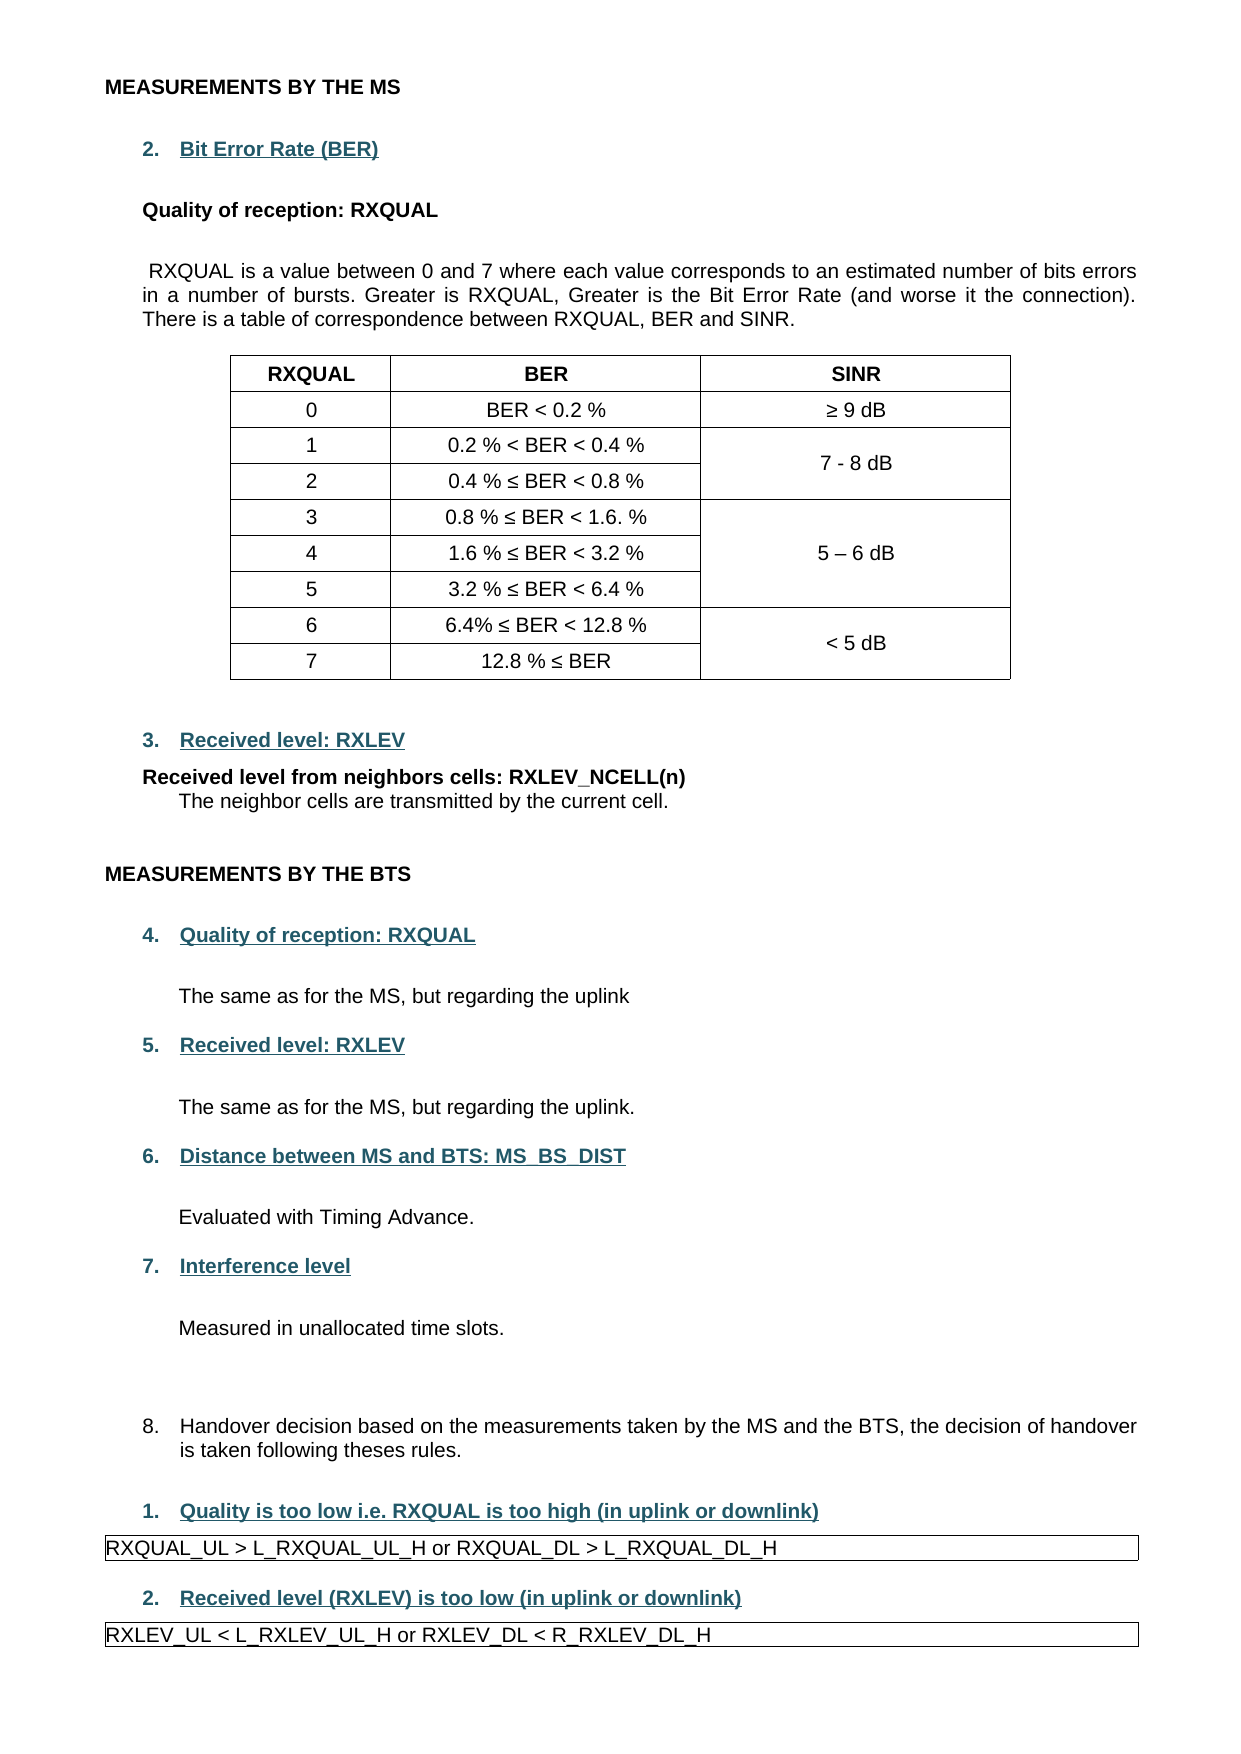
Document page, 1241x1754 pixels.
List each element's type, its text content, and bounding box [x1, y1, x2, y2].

table_cell 3.2 % ≤ BER < 6.4 % [391, 572, 700, 607]
subtitle Received level (RXLEV) is too low (in uplink or downlink) [142, 1585, 1138, 1609]
text RXQUAL is a value between 0 and 7 where each value corresponds to an estimated number of bits errors in a number of bursts. Greater is RXQUAL, Greater is the Bit Error Rate (and worse it the connection). There is a table of correspondence between RXQUAL, BER and SINR. [142, 259, 1138, 331]
table_cell 1.6 % ≤ BER < 3.2 % [391, 536, 700, 571]
table_cell 0 [231, 392, 390, 427]
table_cell < 5 dB [701, 608, 1010, 679]
table_cell 6 [231, 608, 390, 643]
text RXQUAL_UL > L_RXQUAL_UL_H or RXQUAL_DL > L_RXQUAL_DL_H [106, 1536, 1138, 1560]
subtitle MEASUREMENTS BY THE BTS [104, 861, 1138, 885]
table_cell 7 [231, 644, 390, 679]
table_cell 6.4% ≤ BER < 12.8 % [391, 608, 700, 643]
subtitle Distance between MS and BTS: MS_BS_DIST [142, 1144, 1138, 1168]
table_cell BER < 0.2 % [391, 392, 700, 427]
text Measured in unallocated time slots. [104, 1316, 1138, 1339]
table_cell 5 – 6 dB [701, 500, 1010, 607]
text The same as for the MS, but regarding the uplink [104, 984, 1138, 1008]
table_cell 4 [231, 536, 390, 571]
subtitle Bit Error Rate (BER) [142, 136, 1138, 160]
subtitle Received level: RXLEV [142, 728, 1138, 752]
table_cell 0.8 % ≤ BER < 1.6. % [391, 500, 700, 535]
table_cell 12.8 % ≤ BER [391, 644, 700, 679]
table_cell 7 - 8 dB [701, 428, 1010, 499]
table_cell 0.2 % < BER < 0.4 % [391, 428, 700, 463]
table_cell ≥ 9 dB [701, 392, 1010, 427]
table_cell 2 [231, 464, 390, 499]
text The same as for the MS, but regarding the uplink. [104, 1095, 1138, 1119]
table_header RXQUAL [231, 356, 390, 391]
subtitle Received level from neighbors cells: RXLEV_NCELL(n) [104, 764, 1138, 788]
table_header SINR [701, 356, 1010, 391]
subtitle Handover decision based on the measurements taken by the MS and the BTS, the decision of handover is taken following theses rules. [142, 1413, 1138, 1461]
subtitle Quality of reception: RXQUAL [104, 198, 1138, 222]
table_cell 0.4 % ≤ BER < 0.8 % [391, 464, 700, 499]
subtitle Quality is too low i.e. RXQUAL is too high (in uplink or downlink) [142, 1499, 1138, 1523]
text The neighbor cells are transmitted by the current cell. [104, 788, 1138, 812]
text Evaluated with Timing Advance. [104, 1205, 1138, 1229]
table_header BER [391, 356, 700, 391]
table_cell 3 [231, 500, 390, 535]
subtitle Interference level [142, 1254, 1138, 1278]
subtitle Quality of reception: RXQUAL [142, 923, 1138, 947]
table_cell 1 [231, 428, 390, 463]
subtitle Received level: RXLEV [142, 1033, 1138, 1057]
table_cell 5 [231, 572, 390, 607]
text RXLEV_UL < L_RXLEV_UL_H or RXLEV_DL < R_RXLEV_DL_H [106, 1623, 1138, 1646]
subtitle MEASUREMENTS BY THE MS [104, 75, 1138, 99]
